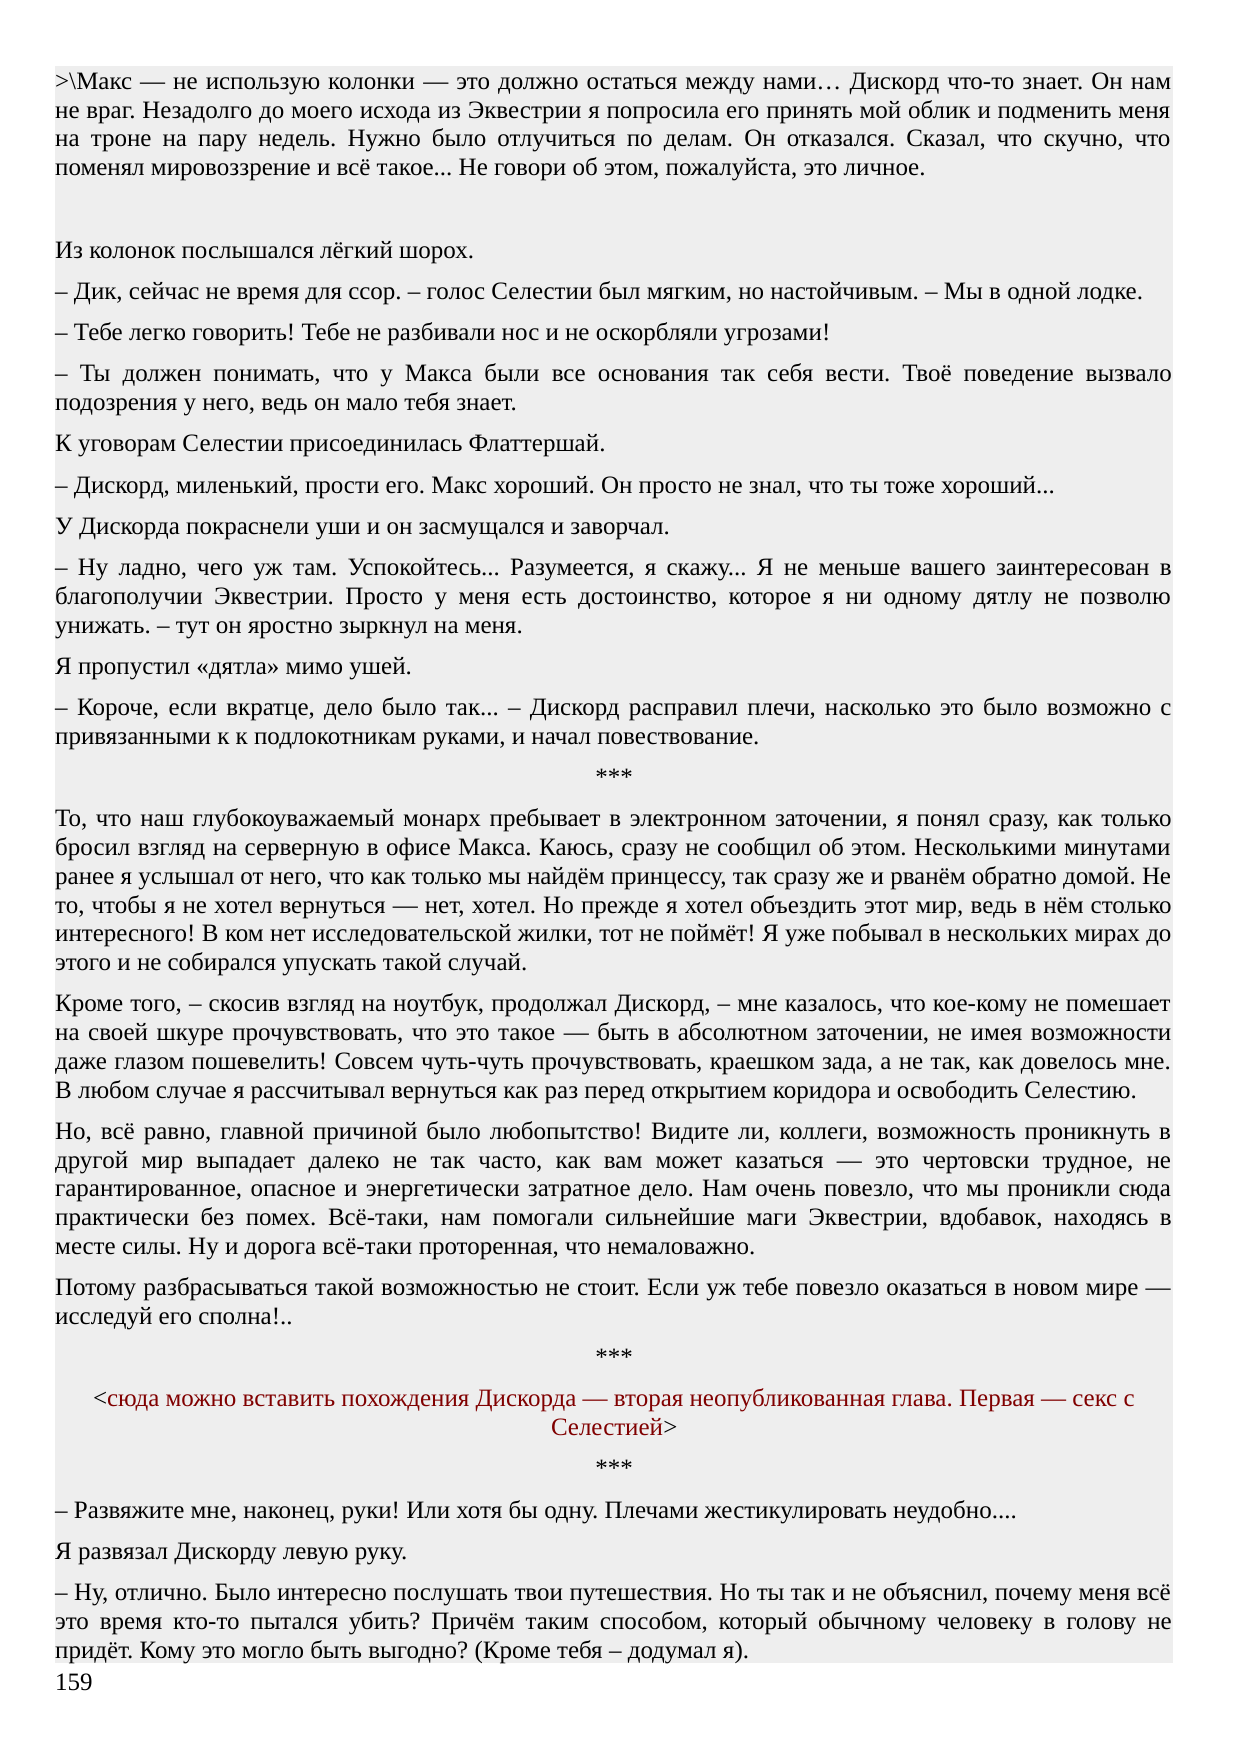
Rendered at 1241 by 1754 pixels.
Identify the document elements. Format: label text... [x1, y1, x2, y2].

text То, что наш глубокоуважаемый монарх пребывает в электронном заточении, я понял сразу, как только бросил взгляд на серверную в офисе Макса. Каюсь, сразу не сообщил об этом. Несколькими минутами ранее я услышал от него, что как только мы найдём принцессу, так сразу же и рванём обратно домой. Не то, чтобы я не хотел вернуться — нет, хотел. Но прежде я хотел объездить этот мир, ведь в нём столько интересного! В ком нет исследовательской жилки, тот не поймёт! Я уже побывал в нескольких мирах до этого и не собирался упускать такой случай. [55, 803, 1173, 976]
text Потому разбрасываться такой возможностью не стоит. Если уж тебе повезло оказаться в новом мире — исследуй его сполна!.. [55, 1272, 1173, 1330]
text – Тебе легко говорить! Тебе не разбивали нос и не оскорбляли угрозами! [55, 317, 1173, 346]
text – Ты должен понимать, что у Макса были все основания так себя вести. Твоё поведение вызвало подозрения у него, ведь он мало тебя знает. [55, 358, 1173, 416]
text *** [55, 762, 1173, 791]
text – Дик, сейчас не время для ссор. – голос Селестии был мягким, но настойчивым. – Мы в одной лодке. [55, 276, 1173, 305]
text *** [55, 1342, 1173, 1371]
text – Дискорд, миленький, прости его. Макс хороший. Он просто не знал, что ты тоже хороший... [55, 470, 1173, 498]
text Из колонок послышался лёгкий шорох. [55, 235, 1173, 263]
text – Короче, если вкратце, дело было так... – Дискорд расправил плечи, насколько это было возможно с привязанными к к подлокотникам руками, и начал повествование. [55, 692, 1173, 750]
text – Ну ладно, чего уж там. Успокойтесь... Разумеется, я скажу... Я не меньше вашего заинтересован в благополучии Эквестрии. Просто у меня есть достоинство, которое я ни одному дятлу не позволю унижать. – тут он яростно зыркнул на меня. [55, 552, 1173, 638]
text К уговорам Селестии присоединилась Флаттершай. [55, 428, 1173, 457]
text Я пропустил «дятла» мимо ушей. [55, 651, 1173, 680]
text *** [55, 1453, 1173, 1482]
text – Развяжите мне, наконец, руки! Или хотя бы одну. Плечами жестикулировать неудобно.... [55, 1495, 1173, 1523]
text У Дискорда покраснели уши и он засмущался и заворчал. [55, 511, 1173, 540]
text Я развязал Дискорду левую руку. [55, 1536, 1173, 1565]
text <сюда можно вставить похождения Дискорда — вторая неопубликованная глава. Первая — секс с Селестией> [55, 1383, 1173, 1441]
text Но, всё равно, главной причиной было любопытство! Видите ли, коллеги, возможность проникнуть в другой мир выпадает далеко не так часто, как вам может казаться — это чертовски трудное, не гарантированное, опасное и энергетически затратное дело. Нам очень повезло, что мы проникли сюда практически без помех. Всё-таки, нам помогали сильнейшие маги Эквестрии, вдобавок, находясь в месте силы. Ну и дорога всё-таки проторенная, что немаловажно. [55, 1116, 1173, 1260]
text Кроме того, – скосив взгляд на ноутбук, продолжал Дискорд, – мне казалось, что кое-кому не помешает на своей шкуре прочувствовать, что это такое — быть в абсолютном заточении, не имея возможности даже глазом пошевелить! Совсем чуть-чуть прочувствовать, краешком зада, а не так, как довелось мне. В любом случае я рассчитывал вернуться как раз перед открытием коридора и освободить Селестию. [55, 988, 1173, 1103]
text – Ну, отлично. Было интересно послушать твои путешествия. Но ты так и не объяснил, почему меня всё это время кто-то пытался убить? Причём таким способом, который обычному человеку в голову не придёт. Кому это могло быть выгодно? (Кроме тебя – додумал я). [55, 1577, 1173, 1663]
text >\Макс — не использую колонки — это должно остаться между нами… Дискорд что-то знает. Он нам не враг. Незадолго до моего исхода из Эквестрии я попросила его принять мой облик и подменить меня на троне на пару недель. Нужно было отлучиться по делам. Он отказался. Сказал, что скучно, что поменял мировоззрение и всё такое... Не говори об этом, пожалуйста, это личное. [55, 66, 1173, 181]
